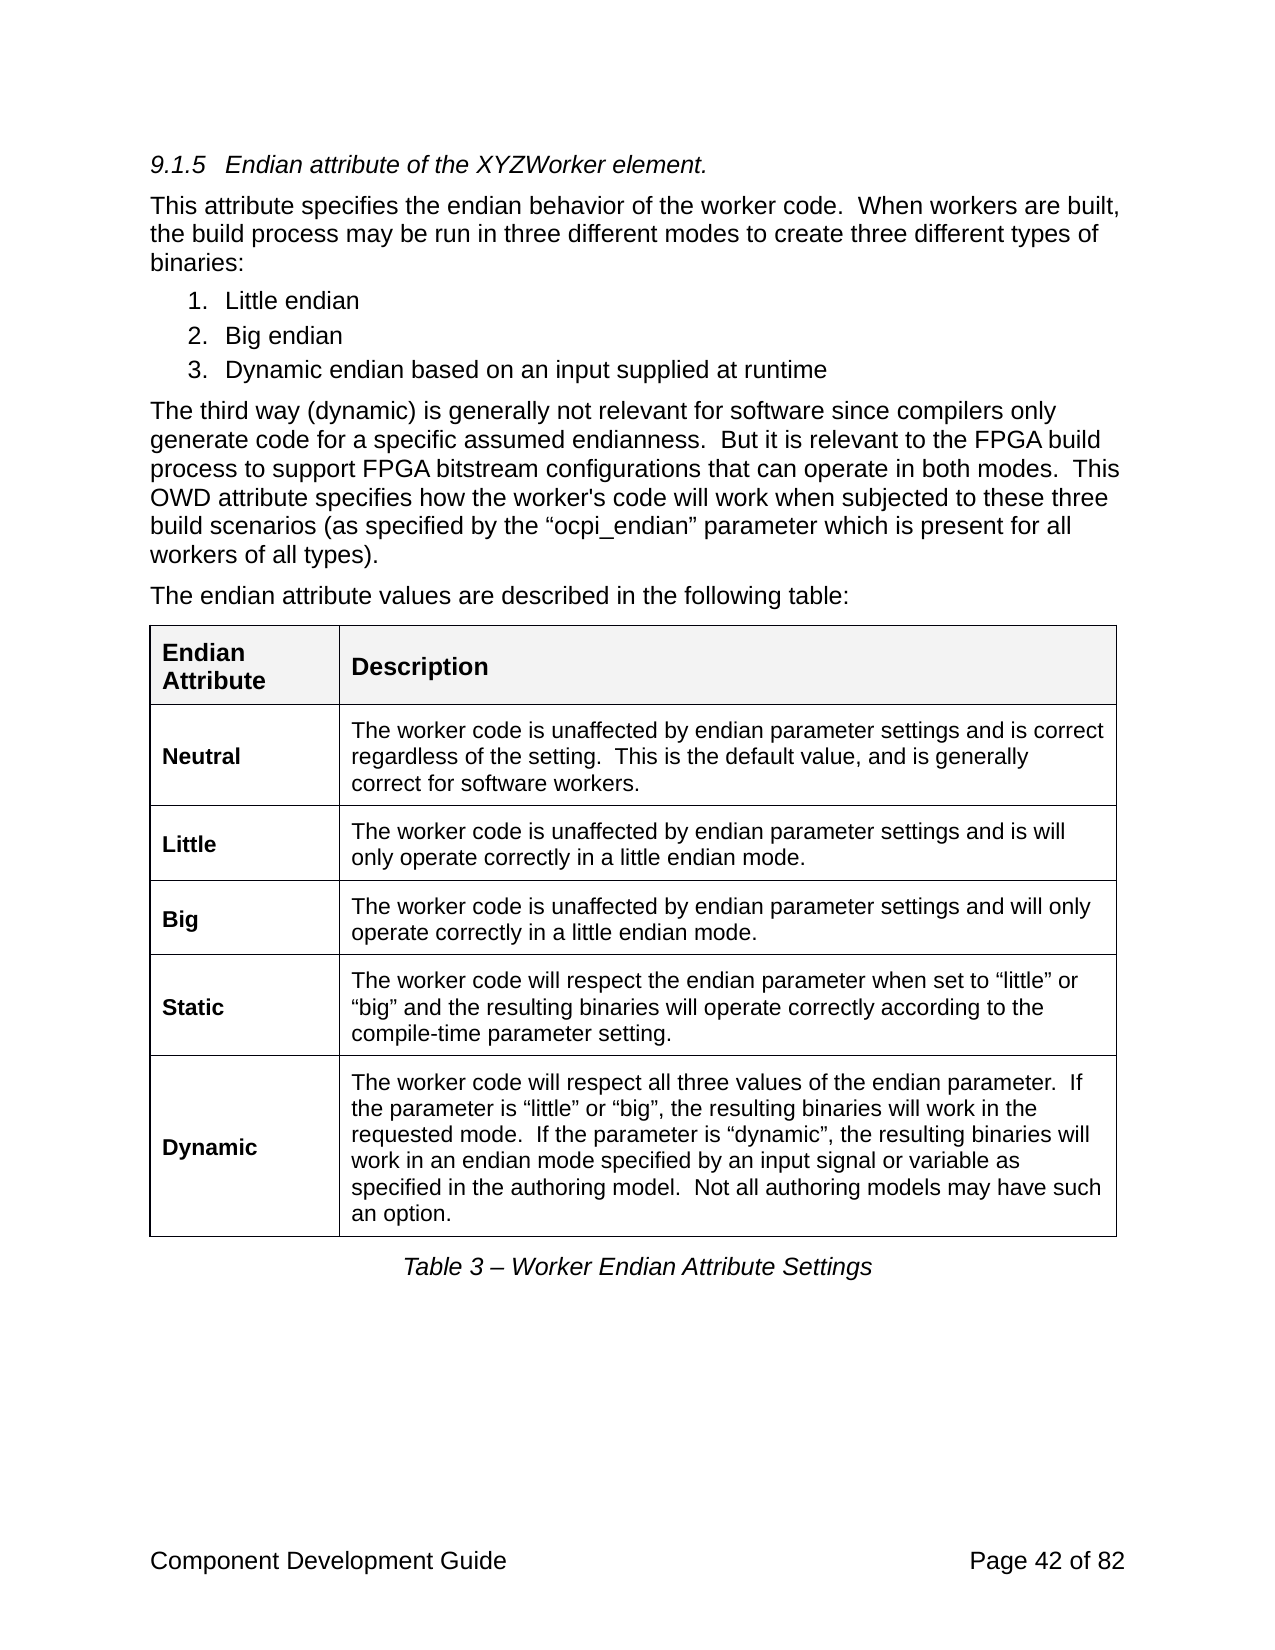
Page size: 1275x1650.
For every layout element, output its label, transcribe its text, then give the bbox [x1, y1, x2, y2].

table_cell Neutral [151, 705, 339, 805]
table_cell The worker code will respect all three values of the endian parameter. If the parameter is “little” or “big”, the resulting binaries will work in the requested mode. If the parameter is “dynamic”, the resulting binaries will work in an endian mode specified by an input signal or variable as specified in the authoring model. Not all authoring models may have such an option. [340, 1056, 1116, 1236]
text The third way (dynamic) is generally not relevant for software since compilers only generate code for a specific assumed endianness. But it is relevant to the FPGA build process to support FPGA bitstream configurations that can operate in both modes. This OWD attribute specifies how the worker's code will work when subjected to these three build scenarios (as specified by the “ocpi_endian” parameter which is present for all workers of all types). [150, 396, 1125, 569]
table_cell Dynamic [151, 1056, 339, 1236]
subtitle Endian attribute of the XYZWorker element. [150, 150, 1125, 179]
table_cell Big [151, 881, 339, 954]
table_cell The worker code is unaffected by endian parameter settings and is will only operate correctly in a little endian mode. [340, 806, 1116, 880]
table_header Description [340, 626, 1116, 704]
list Big endian [187, 321, 1050, 349]
table_header Endian Attribute [151, 626, 339, 704]
list Little endian [187, 286, 1050, 315]
list Dynamic endian based on an input supplied at runtime [187, 356, 1050, 384]
text The endian attribute values are described in the following table: [150, 581, 1125, 609]
table_cell The worker code is unaffected by endian parameter settings and will only operate correctly in a little endian mode. [340, 881, 1116, 954]
table_cell The worker code is unaffected by endian parameter settings and is correct regardless of the setting. This is the default value, and is generally correct for software workers. [340, 705, 1116, 805]
table_cell Static [151, 955, 339, 1055]
text This attribute specifies the endian behavior of the worker code. When workers are built, the build process may be run in three different modes to create three different types of binaries: [150, 191, 1125, 277]
table_cell The worker code will respect the endian parameter when set to “little” or “big” and the resulting binaries will operate correctly according to the compile-time parameter setting. [340, 955, 1116, 1055]
text Table 3 – Worker Endian Attribute Settings [150, 1252, 1125, 1280]
table_cell Little [151, 806, 339, 880]
